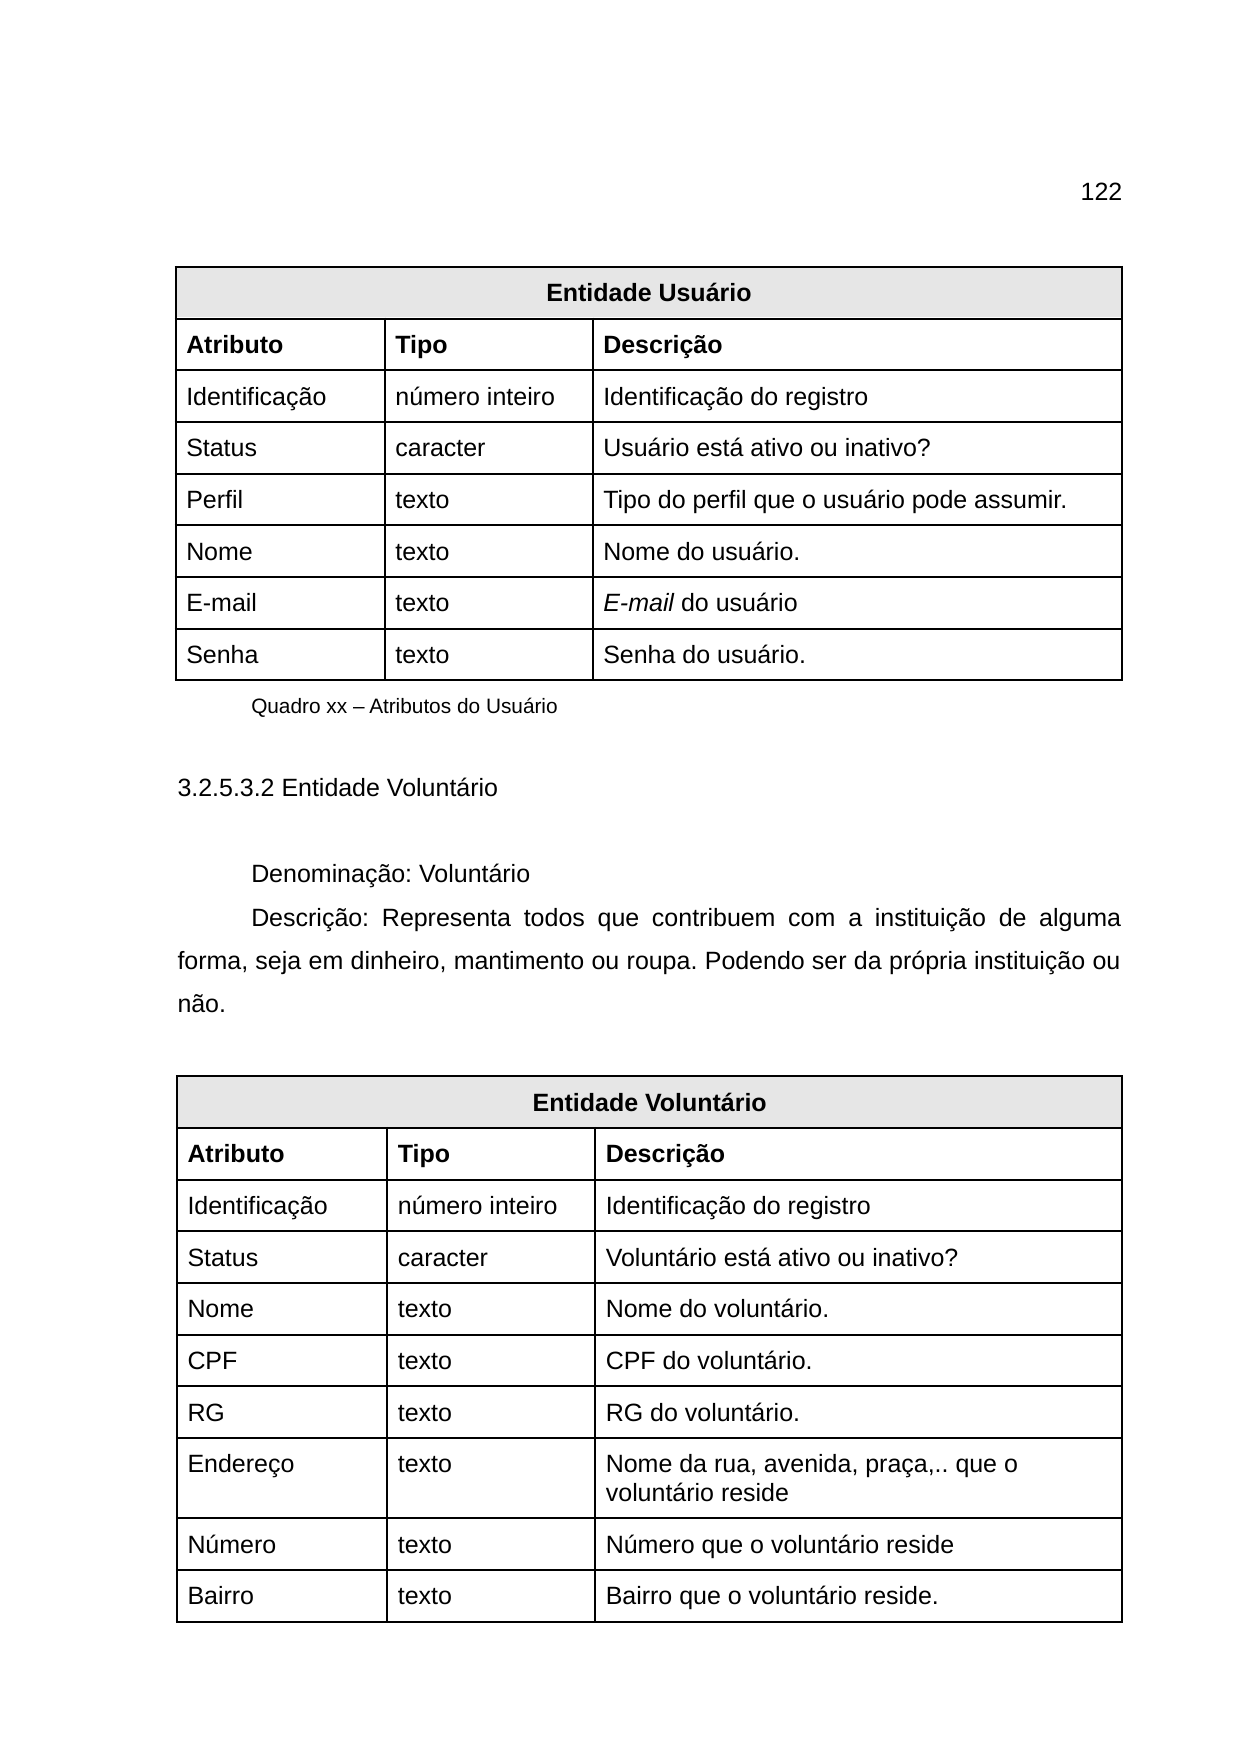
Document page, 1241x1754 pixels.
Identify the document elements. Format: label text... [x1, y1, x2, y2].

table_cell Tipo [386, 320, 592, 369]
table_cell Perfil [177, 475, 384, 524]
table_cell texto [388, 1571, 594, 1621]
table_cell Nome do voluntário. [596, 1284, 1121, 1333]
table_header Entidade Usuário [177, 268, 1121, 317]
table_cell Voluntário está ativo ou inativo? [596, 1232, 1121, 1282]
table_cell Status [178, 1232, 386, 1282]
table_cell RG [178, 1387, 386, 1437]
table_cell número inteiro [388, 1181, 594, 1230]
table_cell Senha do usuário. [594, 630, 1121, 679]
table_cell Endereço [178, 1439, 386, 1517]
table_cell Senha [177, 630, 384, 679]
text Quadro xx – Atributos do Usuário [177, 694, 1122, 718]
table_cell RG do voluntário. [596, 1387, 1121, 1437]
table_cell Usuário está ativo ou inativo? [594, 423, 1121, 472]
table_cell Descrição [594, 320, 1121, 369]
table_cell número inteiro [386, 371, 592, 421]
table_header Entidade Voluntário [178, 1077, 1121, 1127]
table_cell texto [388, 1387, 594, 1437]
table_cell Tipo [388, 1129, 594, 1178]
table_cell caracter [386, 423, 592, 472]
table_cell texto [386, 578, 592, 627]
table_cell Identificação do registro [596, 1181, 1121, 1230]
table_cell Número [178, 1519, 386, 1569]
table_cell texto [386, 630, 592, 679]
table_cell Número que o voluntário reside [596, 1519, 1121, 1569]
table_cell Identificação [177, 371, 384, 421]
table_cell Identificação [178, 1181, 386, 1230]
text Denominação: Voluntário [177, 859, 1122, 888]
table_cell CPF [178, 1336, 386, 1385]
table_cell caracter [388, 1232, 594, 1282]
table_cell Atributo [177, 320, 384, 369]
table_cell texto [388, 1439, 594, 1517]
table_cell Nome [178, 1284, 386, 1333]
table_cell Identificação do registro [594, 371, 1121, 421]
text 3.2.5.3.2 Entidade Voluntário [177, 773, 1122, 802]
table_cell Descrição [596, 1129, 1121, 1178]
table_cell Nome [177, 526, 384, 576]
table_cell texto [388, 1336, 594, 1385]
table_cell E-mail [177, 578, 384, 627]
table_cell Atributo [178, 1129, 386, 1178]
table_cell texto [386, 526, 592, 576]
table_cell texto [388, 1284, 594, 1333]
table_cell texto [386, 475, 592, 524]
table_cell texto [388, 1519, 594, 1569]
table_cell Tipo do perfil que o usuário pode assumir. [594, 475, 1121, 524]
table_cell Status [177, 423, 384, 472]
text Descrição: Representa todos que contribuem com a instituição de alguma forma, seja em dinheiro, mantimento ou roupa. Podendo ser da própria instituição ou não. [177, 903, 1122, 1018]
table_cell CPF do voluntário. [596, 1336, 1121, 1385]
table_cell Bairro que o voluntário reside. [596, 1571, 1121, 1621]
table_cell Nome da rua, avenida, praça,.. que o voluntário reside [596, 1439, 1121, 1517]
table_cell Bairro [178, 1571, 386, 1621]
table_cell Nome do usuário. [594, 526, 1121, 576]
table_cell E-mail do usuário [594, 578, 1121, 627]
